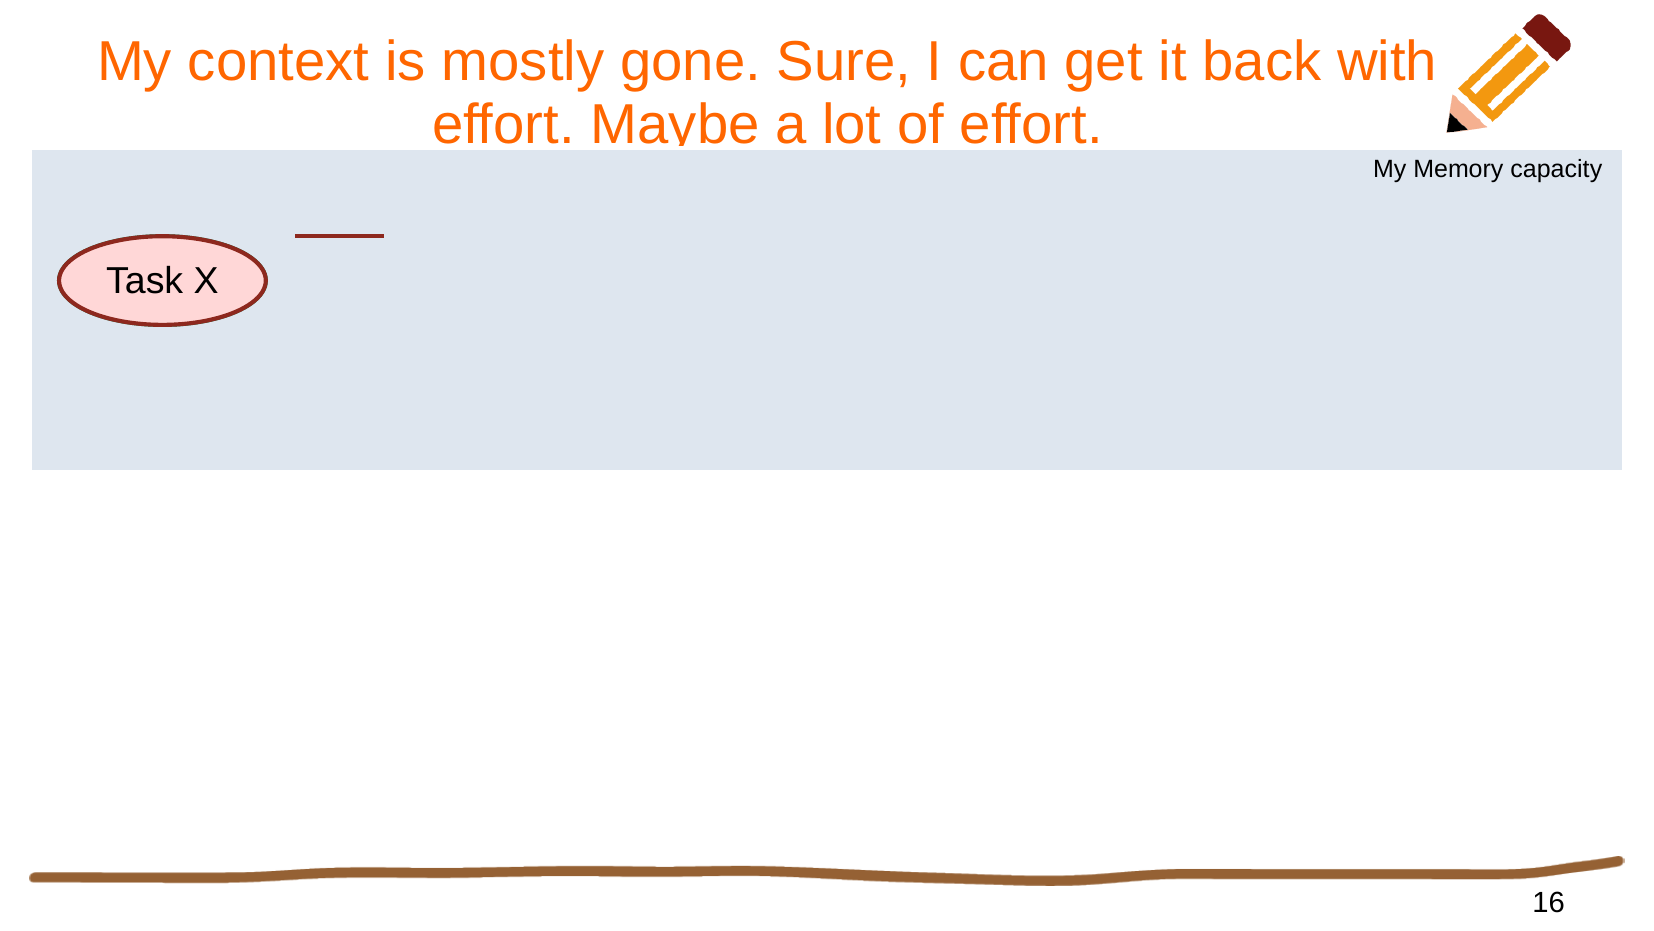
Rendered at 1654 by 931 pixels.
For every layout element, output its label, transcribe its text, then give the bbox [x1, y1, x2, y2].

picture [29, 856, 1625, 886]
title My context is mostly gone. Sure, I can get it back with effort. Maybe a lot of effort. [88, 29, 1447, 147]
text_box [29, 147, 1625, 473]
picture [1446, 14, 1571, 133]
text_box Task X [59, 236, 266, 325]
text_box My Memory capacity [1358, 147, 1618, 191]
